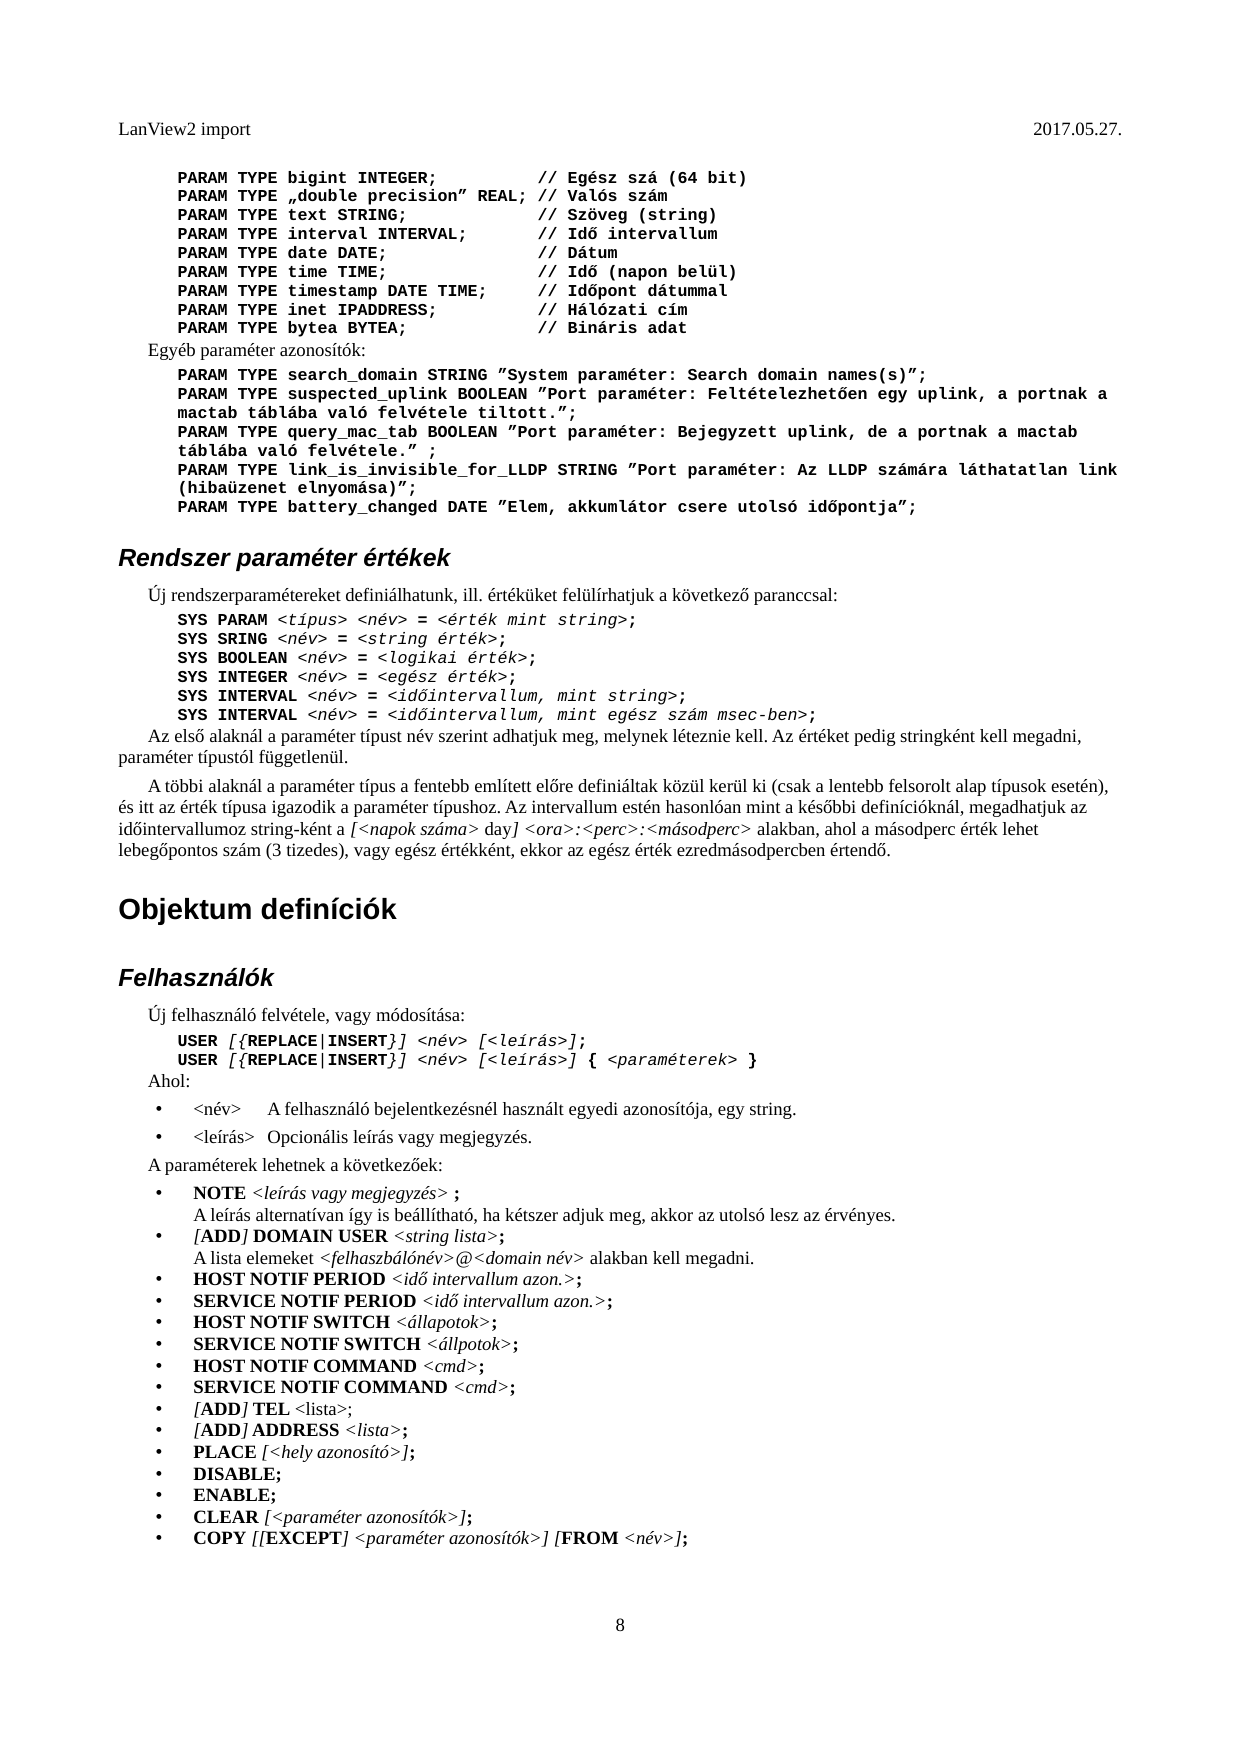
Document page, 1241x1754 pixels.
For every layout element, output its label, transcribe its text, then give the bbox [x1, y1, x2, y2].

text PARAM TYPE timestamp DATE TIME; // Időpont dátummal [177, 282, 1122, 301]
text PARAM TYPE bytea BYTEA; // Bináris adat [177, 320, 1122, 339]
text PARAM TYPE interval INTERVAL; // Idő intervallum [177, 226, 1122, 244]
text USER [{REPLACE|INSERT}] <név> [<leírás>] { <paraméterek> } [177, 1051, 1122, 1070]
text Ahol: [118, 1070, 1122, 1092]
list HOST NOTIF COMMAND <cmd>; [156, 1354, 1122, 1376]
text PARAM TYPE text STRING; // Szöveg (string) [177, 207, 1122, 226]
text PARAM TYPE date DATE; // Dátum [177, 244, 1122, 263]
text A paraméterek lehetnek a következőek: [118, 1154, 1122, 1176]
list HOST NOTIF PERIOD <idő intervallum azon.>; [156, 1268, 1122, 1290]
list COPY [[EXCEPT] <paraméter azonosítók>] [FROM <név>]; [156, 1527, 1122, 1549]
text PARAM TYPE search_domain STRING ”System paraméter: Search domain names(s)”; [177, 367, 1122, 386]
list NOTE <leírás vagy megjegyzés> ; A leírás alternatívan így is beállítható, ha kétszer adjuk meg, akkor az utolsó lesz az érvényes. [156, 1182, 1122, 1225]
list CLEAR [<paraméter azonosítók>]; [156, 1506, 1122, 1527]
text PARAM TYPE query_mac_tab BOOLEAN ”Port paraméter: Bejegyzett uplink, de a portnak a mactab táblába való felvétele.” ; [177, 423, 1122, 461]
text SYS INTERVAL <név> = <időintervallum, mint string>; [177, 687, 1122, 706]
text PARAM TYPE time TIME; // Idő (napon belül) [177, 263, 1122, 282]
subtitle Felhasználók [118, 963, 1122, 992]
text Új rendszerparamétereket definiálhatunk, ill. értéküket felülírhatjuk a következő paranccsal: [118, 584, 1122, 605]
text Új felhasználó felvétele, vagy módosítása: [118, 1004, 1122, 1026]
text PARAM TYPE battery_changed DATE ”Elem, akkumlátor csere utolsó időpontja”; [177, 499, 1122, 518]
text PARAM TYPE link_is_invisible_for_LLDP STRING ”Port paraméter: Az LLDP számára láthatatlan link (hibaüzenet elnyomása)”; [177, 461, 1122, 499]
list SERVICE NOTIF PERIOD <idő intervallum azon.>; [156, 1290, 1122, 1311]
text PARAM TYPE „double precision” REAL; // Valós szám [177, 188, 1122, 207]
text A többi alaknál a paraméter típus a fentebb említett előre definiáltak közül kerül ki (csak a lentebb felsorolt alap típusok esetén), és itt az érték típusa igazodik a paraméter típushoz. Az intervallum estén hasonlóan mint a későbbi definícióknál, megadhatjuk az időintervallumoz string-ként a [<napok száma> day] <ora>:<perc>:<másodperc> alakban, ahol a másodperc érték lehet lebegőpontos szám (3 tizedes), vagy egész értékként, ekkor az egész érték ezredmásodpercben értendő. [118, 774, 1122, 861]
list ENABLE; [156, 1484, 1122, 1506]
text SYS INTEGER <név> = <egész érték>; [177, 668, 1122, 687]
text PARAM TYPE inet IPADDRESS; // Hálózati cím [177, 301, 1122, 320]
text SYS PARAM <típus> <név> = <érték mint string>; [177, 612, 1122, 631]
list <név> A felhasználó bejelentkezésnél használt egyedi azonosítója, egy string. [156, 1098, 1122, 1119]
list SERVICE NOTIF COMMAND <cmd>; [156, 1376, 1122, 1398]
list [ADD] ADDRESS <lista>; [156, 1419, 1122, 1441]
list SERVICE NOTIF SWITCH <állpotok>; [156, 1333, 1122, 1354]
text SYS INTERVAL <név> = <időintervallum, mint egész szám msec-ben>; [177, 706, 1122, 725]
text PARAM TYPE suspected_uplink BOOLEAN ”Port paraméter: Feltételezhetően egy uplink, a portnak a mactab táblába való felvétele tiltott.”; [177, 386, 1122, 423]
list [ADD] DOMAIN USER <string lista>; A lista elemeket <felhaszbálónév>@<domain név> alakban kell megadni. [156, 1225, 1122, 1268]
text Az első alaknál a paraméter típust név szerint adhatjuk meg, melynek léteznie kell. Az értéket pedig stringként kell megadni, paraméter típustól függetlenül. [118, 725, 1122, 768]
subtitle Rendszer paraméter értékek [118, 543, 1122, 571]
text Egyéb paraméter azonosítók: [118, 339, 1122, 360]
text PARAM TYPE bigint INTEGER; // Egész szá (64 bit) [177, 169, 1122, 188]
text USER [{REPLACE|INSERT}] <név> [<leírás>]; [177, 1032, 1122, 1051]
list DISABLE; [156, 1462, 1122, 1484]
subtitle Objektum definíciók [118, 892, 1122, 926]
list PLACE [<hely azonosító>]; [156, 1441, 1122, 1462]
text SYS SRING <név> = <string érték>; [177, 631, 1122, 649]
list <leírás> Opcionális leírás vagy megjegyzés. [156, 1126, 1122, 1148]
list [ADD] TEL <lista>; [156, 1398, 1122, 1419]
list HOST NOTIF SWITCH <állapotok>; [156, 1311, 1122, 1333]
text SYS BOOLEAN <név> = <logikai érték>; [177, 649, 1122, 668]
